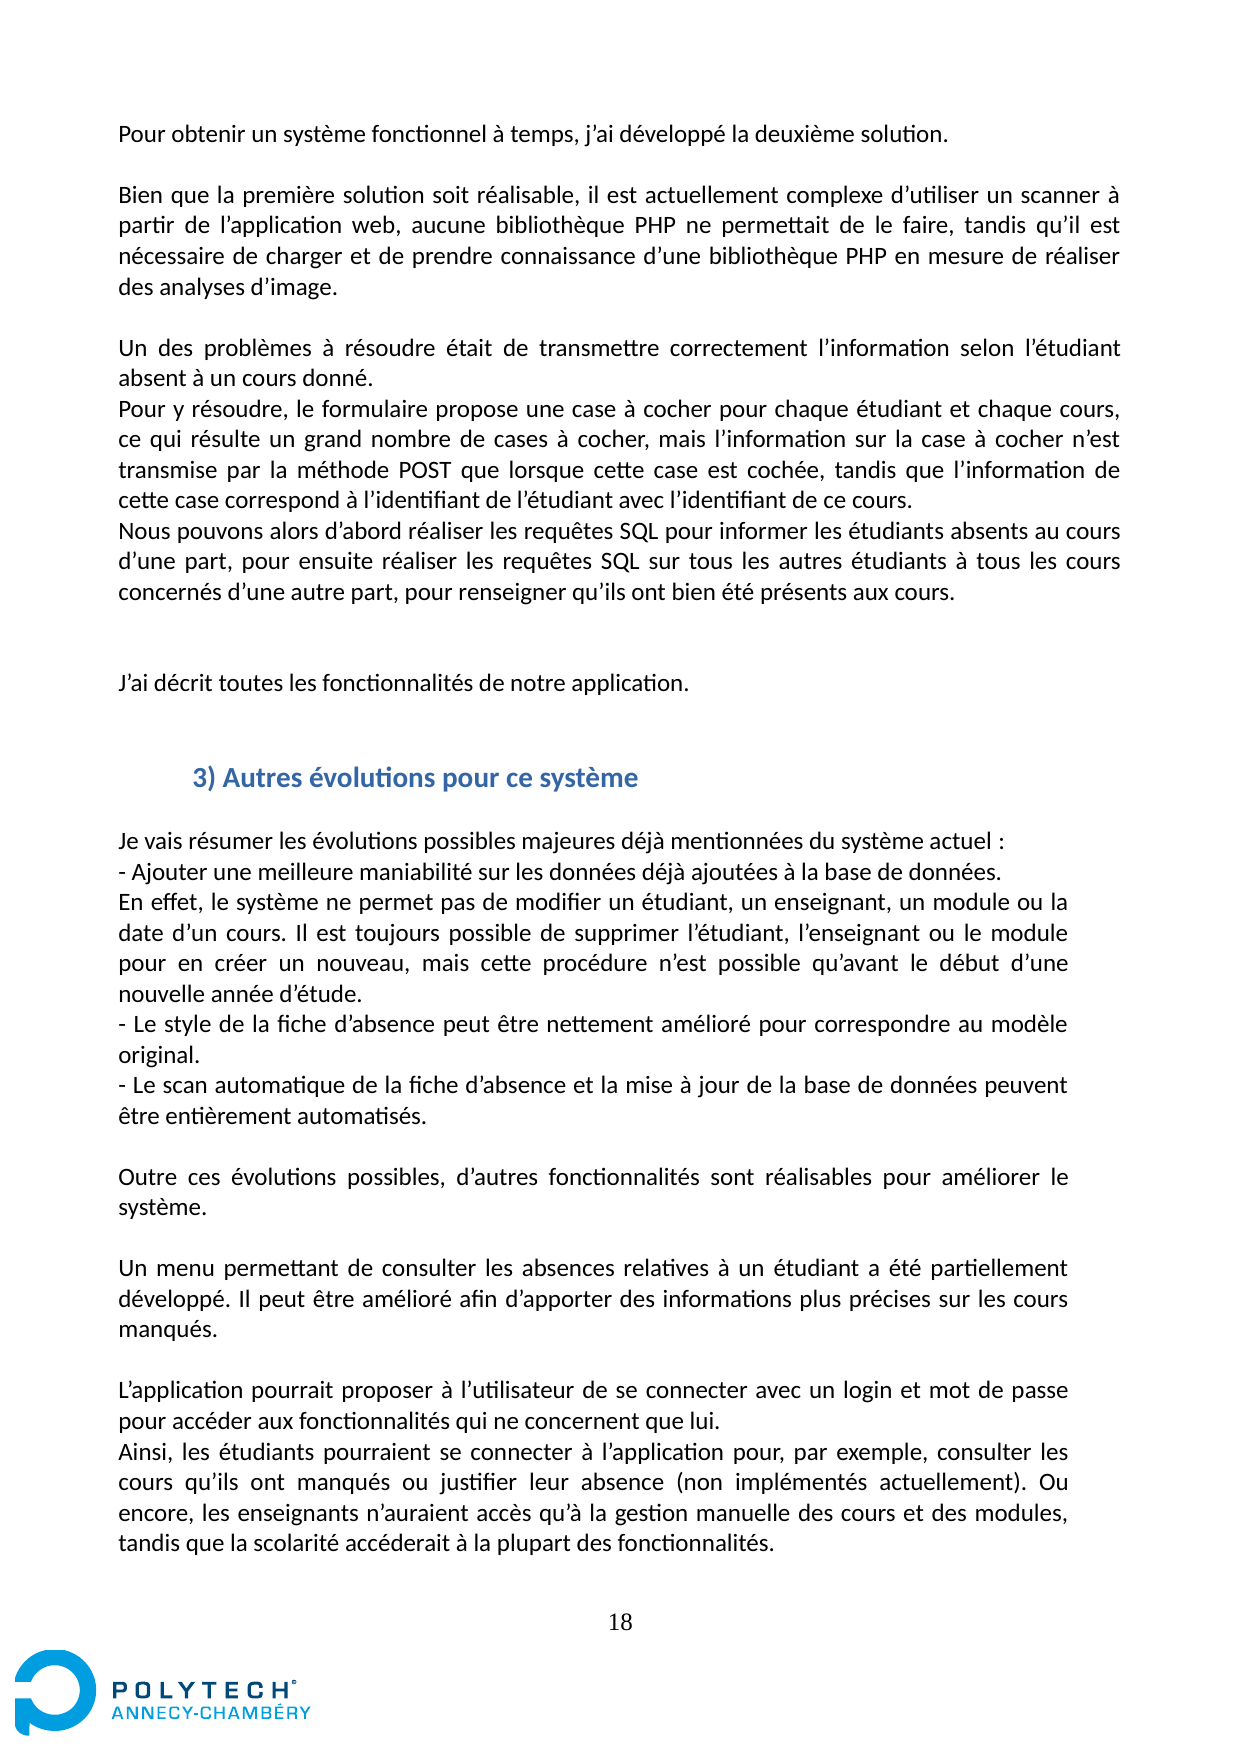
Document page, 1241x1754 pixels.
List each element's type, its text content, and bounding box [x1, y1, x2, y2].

text Je vais résumer les évolutions possibles majeures déjà mentionnées du système actuel : [118, 825, 1070, 856]
text J’ai décrit toutes les fonctionnalités de notre application. [118, 667, 1122, 698]
text Ainsi, les étudiants pourraient se connecter à l’application pour, par exemple, consulter les cours qu’ils ont manqués ou justifier leur absence (non implémentés actuellement). Ou encore, les enseignants n’auraient accès qu’à la gestion manuelle des cours et des modules, tandis que la scolarité accéderait à la plupart des fonctionnalités. [118, 1436, 1070, 1558]
text Un des problèmes à résoudre était de transmettre correctement l’information selon l’étudiant absent à un cours donné. [118, 332, 1122, 393]
text 3) Autres évolutions pour ce système [118, 759, 1070, 795]
text Bien que la première solution soit réalisable, il est actuellement complexe d’utiliser un scanner à partir de l’application web, aucune bibliothèque PHP ne permettait de le faire, tandis qu’il est nécessaire de charger et de prendre connaissance d’une bibliothèque PHP en mesure de réaliser des analyses d’image. [118, 179, 1122, 301]
text - Ajouter une meilleure maniabilité sur les données déjà ajoutées à la base de données. [118, 856, 1070, 886]
text Pour y résoudre, le formulaire propose une case à cocher pour chaque étudiant et chaque cours, ce qui résulte un grand nombre de cases à cocher, mais l’information sur la case à cocher n’est transmise par la méthode POST que lorsque cette case est cochée, tandis que l’information de cette case correspond à l’identifiant de l’étudiant avec l’identifiant de ce cours. [118, 393, 1122, 515]
text En effet, le système ne permet pas de modifier un étudiant, un enseignant, un module ou la date d’un cours. Il est toujours possible de supprimer l’étudiant, l’enseignant ou le module pour en créer un nouveau, mais cette procédure n’est possible qu’avant le début d’une nouvelle année d’étude. [118, 886, 1070, 1008]
text L’application pourrait proposer à l’utilisateur de se connecter avec un login et mot de passe pour accéder aux fonctionnalités qui ne concernent que lui. [118, 1374, 1070, 1436]
text Nous pouvons alors d’abord réaliser les requêtes SQL pour informer les étudiants absents au cours d’une part, pour ensuite réaliser les requêtes SQL sur tous les autres étudiants à tous les cours concernés d’une autre part, pour renseigner qu’ils ont bien été présents aux cours. [118, 515, 1122, 606]
text Outre ces évolutions possibles, d’autres fonctionnalités sont réalisables pour améliorer le système. [118, 1161, 1070, 1222]
text - Le style de la fiche d’absence peut être nettement amélioré pour correspondre au modèle original. [118, 1008, 1070, 1069]
text Un menu permettant de consulter les absences relatives à un étudiant a été partiellement développé. Il peut être amélioré afin d’apporter des informations plus précises sur les cours manqués. [118, 1252, 1070, 1344]
text Pour obtenir un système fonctionnel à temps, j’ai développé la deuxième solution. [118, 118, 1122, 149]
text - Le scan automatique de la fiche d’absence et la mise à jour de la base de données peuvent être entièrement automatisés. [118, 1069, 1070, 1130]
